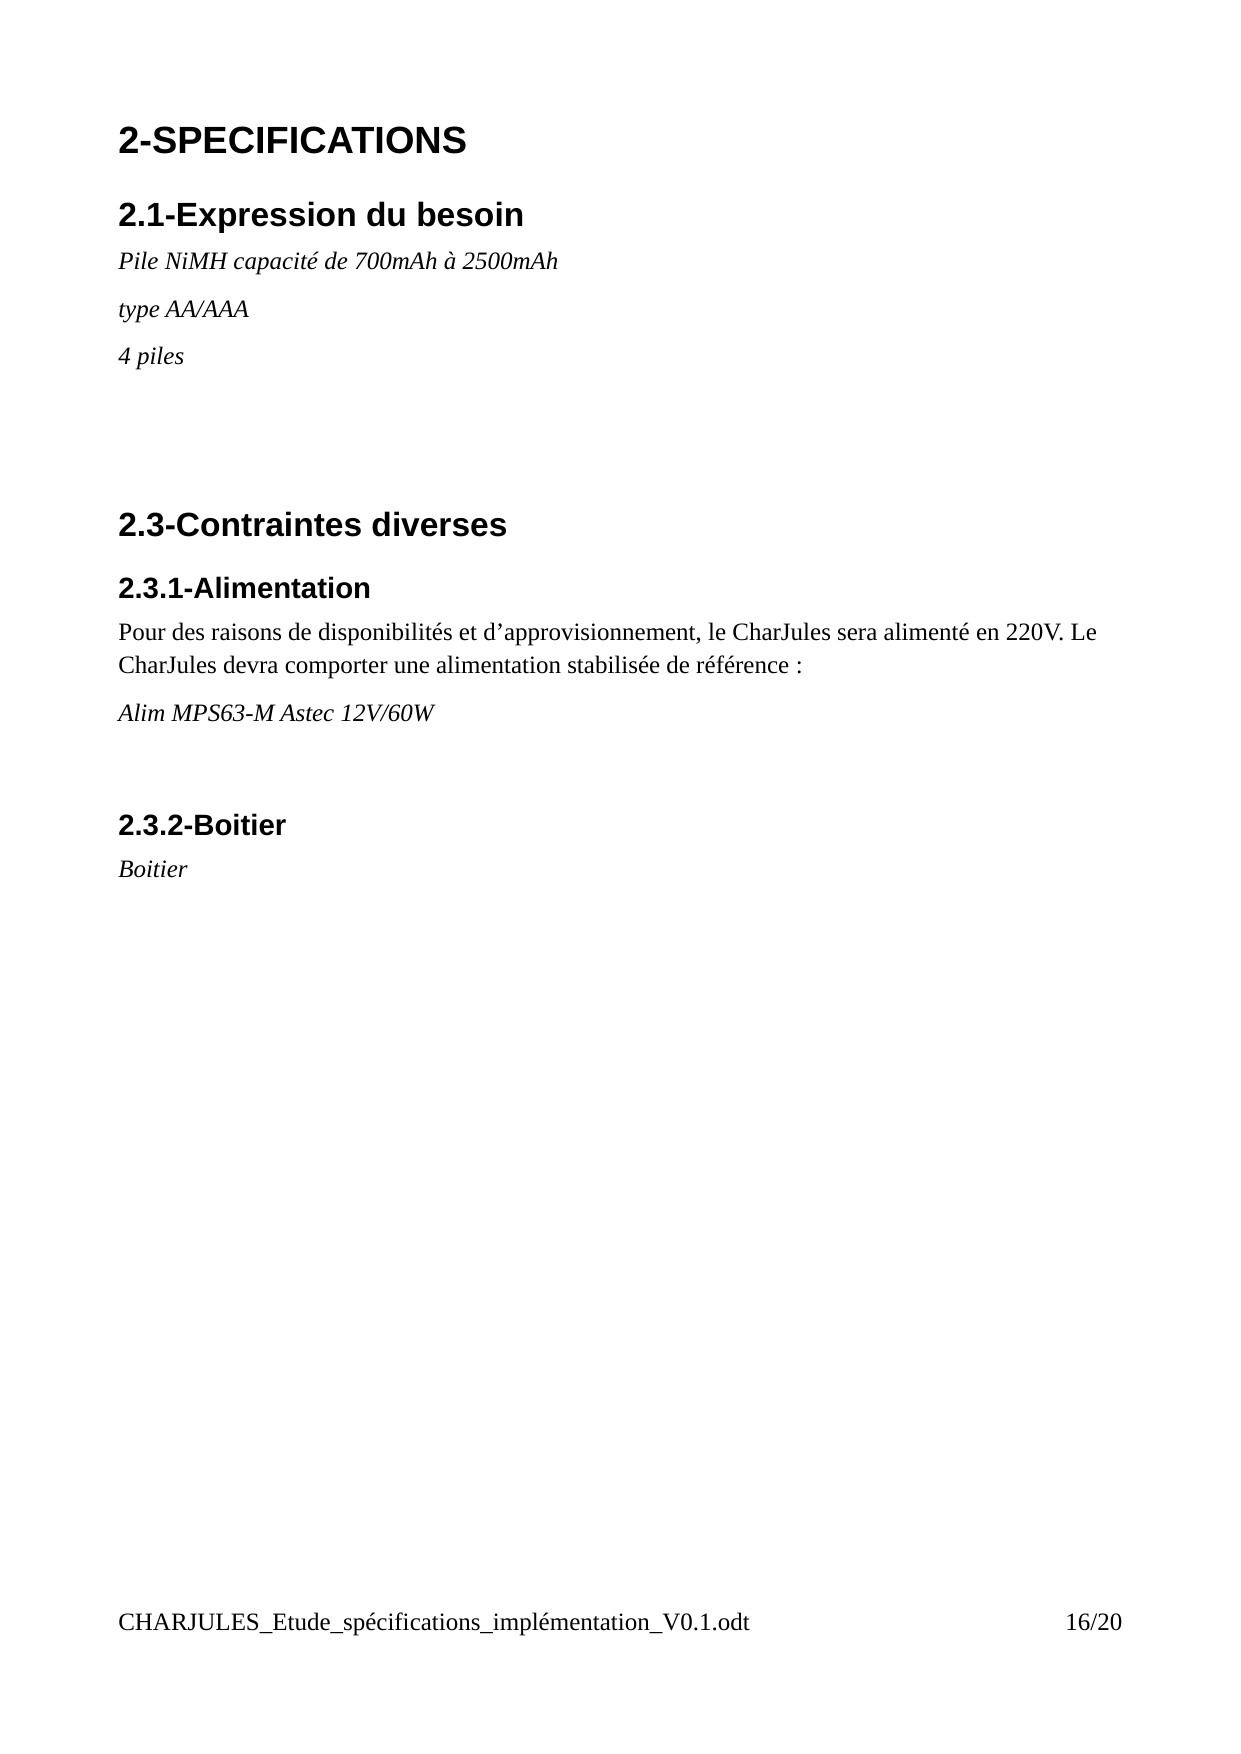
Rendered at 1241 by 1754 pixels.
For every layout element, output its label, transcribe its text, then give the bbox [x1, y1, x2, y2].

text type AA/AAA [118, 294, 1122, 323]
text 4 piles [118, 341, 1122, 370]
subtitle 2.3-Contraintes diverses [118, 505, 1122, 544]
subtitle 2.3.2-Boitier [118, 807, 1122, 841]
text Pile NiMH capacité de 700mAh à 2500mAh [118, 246, 1122, 275]
text Alim MPS63-M Astec 12V/60W [118, 698, 1122, 726]
subtitle 2.3.1-Alimentation [118, 571, 1122, 604]
subtitle 2-SPECIFICATIONS [118, 118, 1122, 162]
subtitle 2.1-Expression du besoin [118, 195, 1122, 234]
text Boitier [118, 854, 1122, 882]
text Pour des raisons de disponibilités et d’approvisionnement, le CharJules sera alimenté en 220V. Le CharJules devra comporter une alimentation stabilisée de référence : [118, 617, 1122, 679]
